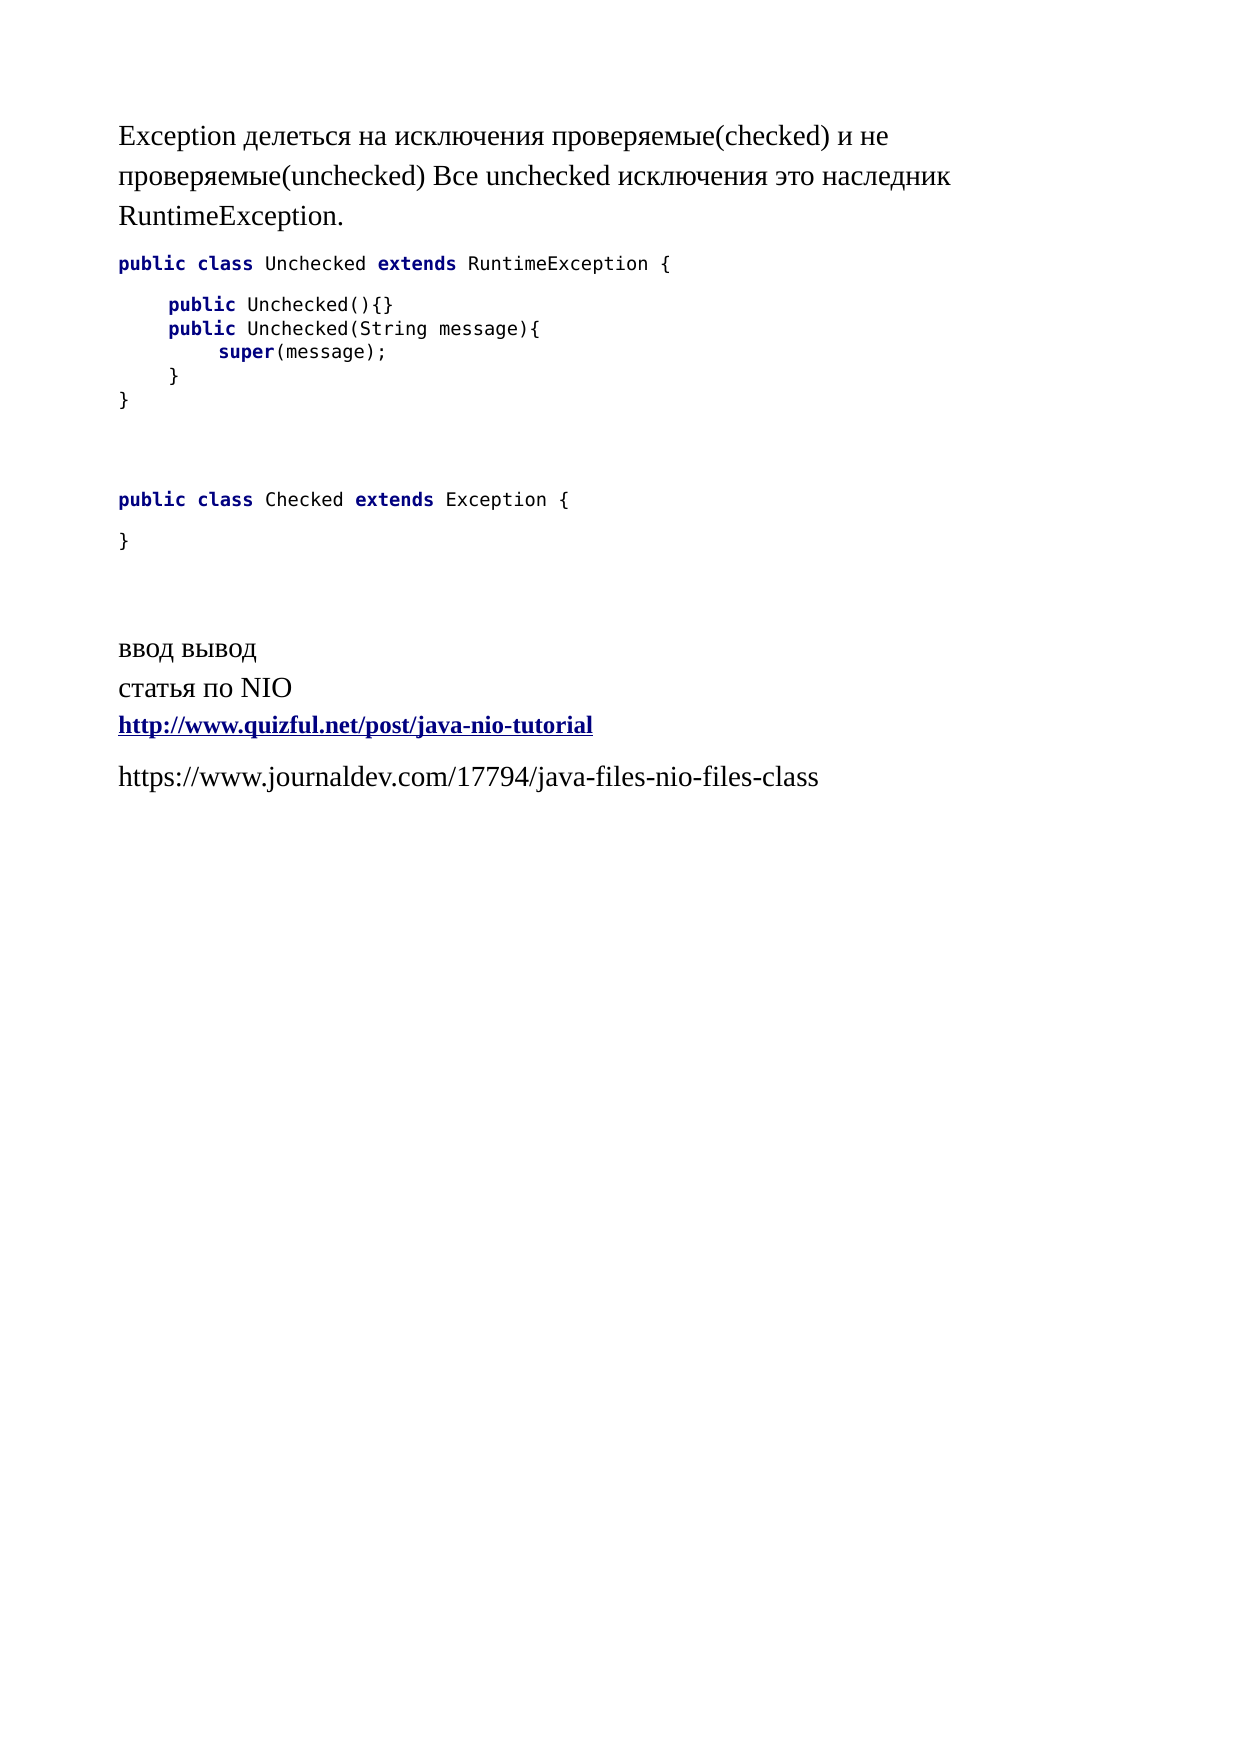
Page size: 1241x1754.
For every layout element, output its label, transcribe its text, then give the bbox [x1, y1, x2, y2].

text super(message); [118, 341, 1122, 365]
text public Unchecked(){} [118, 294, 1122, 318]
text ввод вывод статья по NIO http://www.quizful.net/post/java-nio-tutorial [118, 630, 1122, 739]
text public class Unchecked extends RuntimeException { [118, 253, 1122, 275]
text } [118, 530, 1122, 552]
text public Unchecked(String message){ [118, 318, 1122, 341]
text Exception делеться на исключения проверяемые(checked) и не проверяемые(unchecked) Все unchecked исключения это наследник RuntimeException. [118, 118, 1122, 232]
text https://www.journaldev.com/17794/java-files-nio-files-class [118, 759, 1122, 792]
text public class Checked extends Exception { [118, 489, 1122, 511]
text } [118, 389, 1122, 411]
text } [118, 365, 1122, 389]
